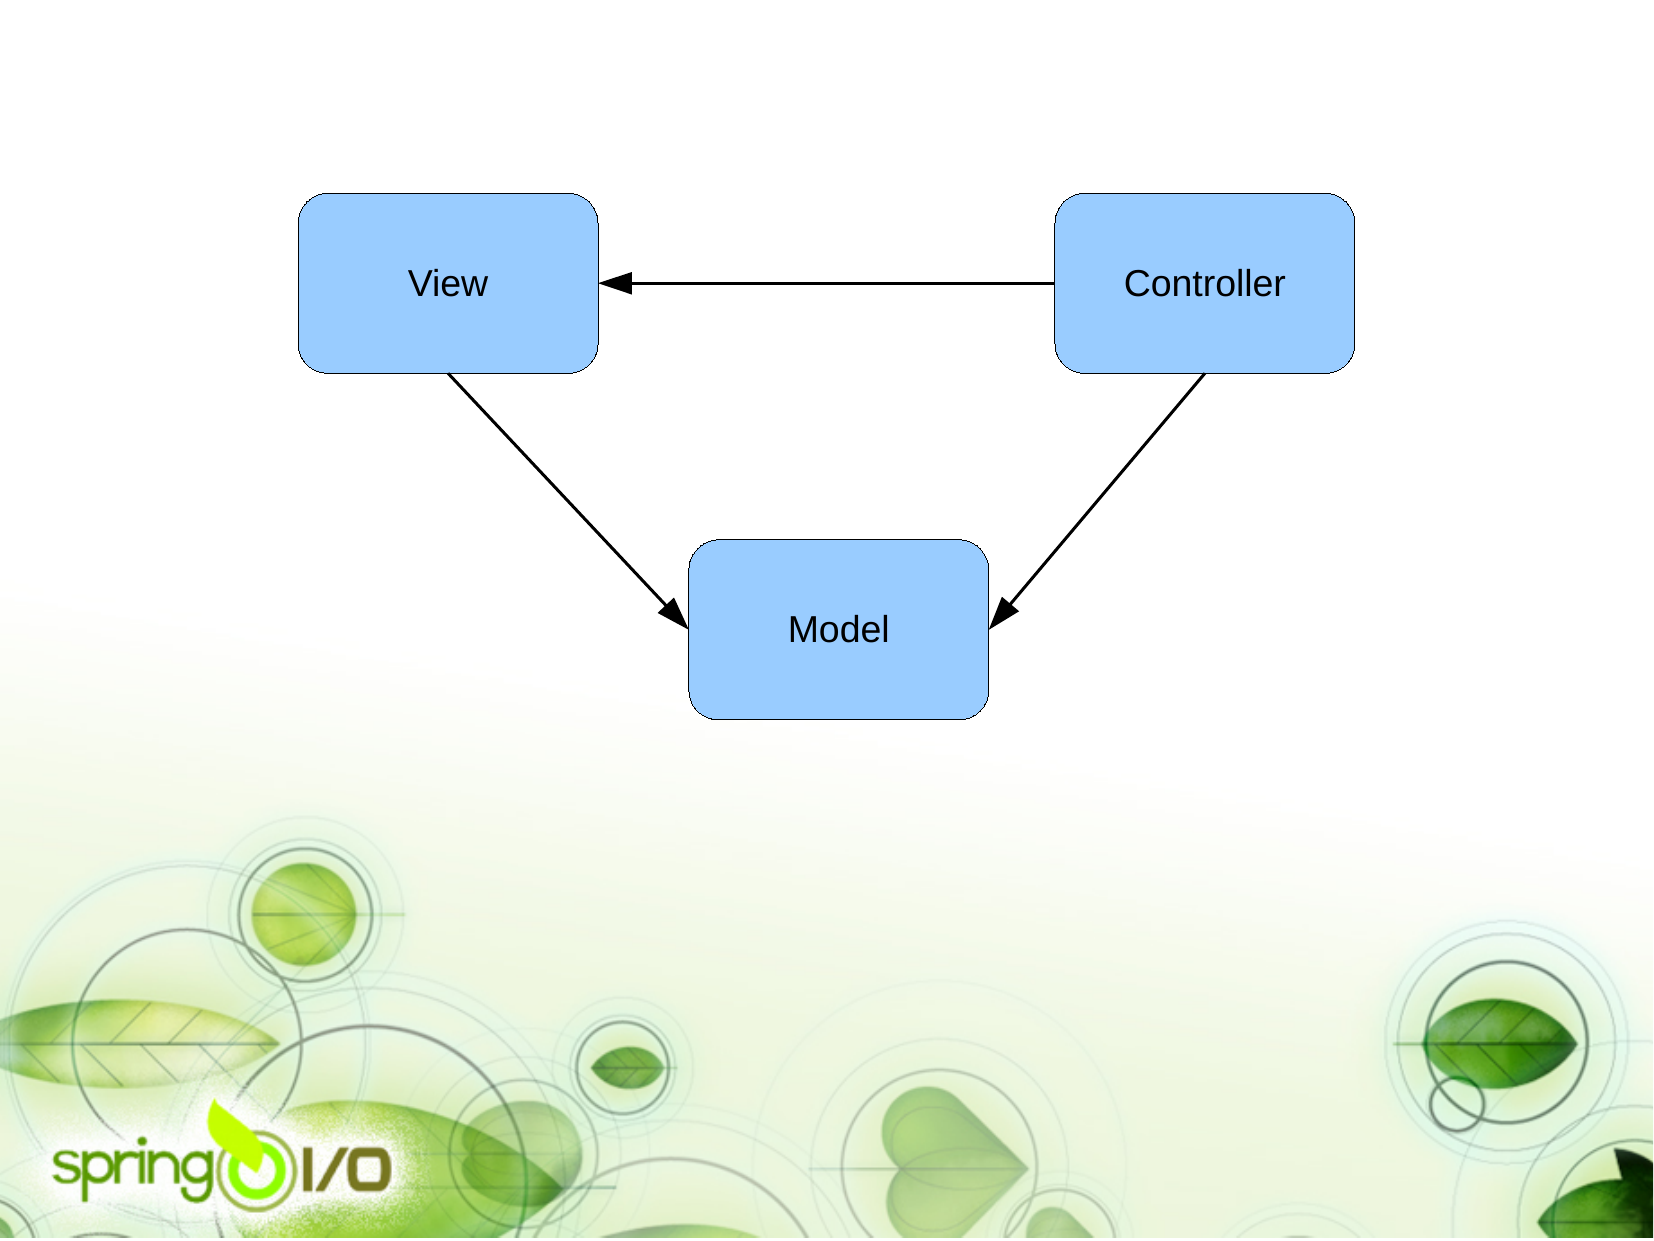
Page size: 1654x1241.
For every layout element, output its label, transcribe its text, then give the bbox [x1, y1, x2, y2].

text_box Model [688, 539, 989, 720]
text_box View [298, 193, 599, 374]
text_box Controller [1054, 193, 1355, 374]
picture [0, 0, 1654, 1238]
